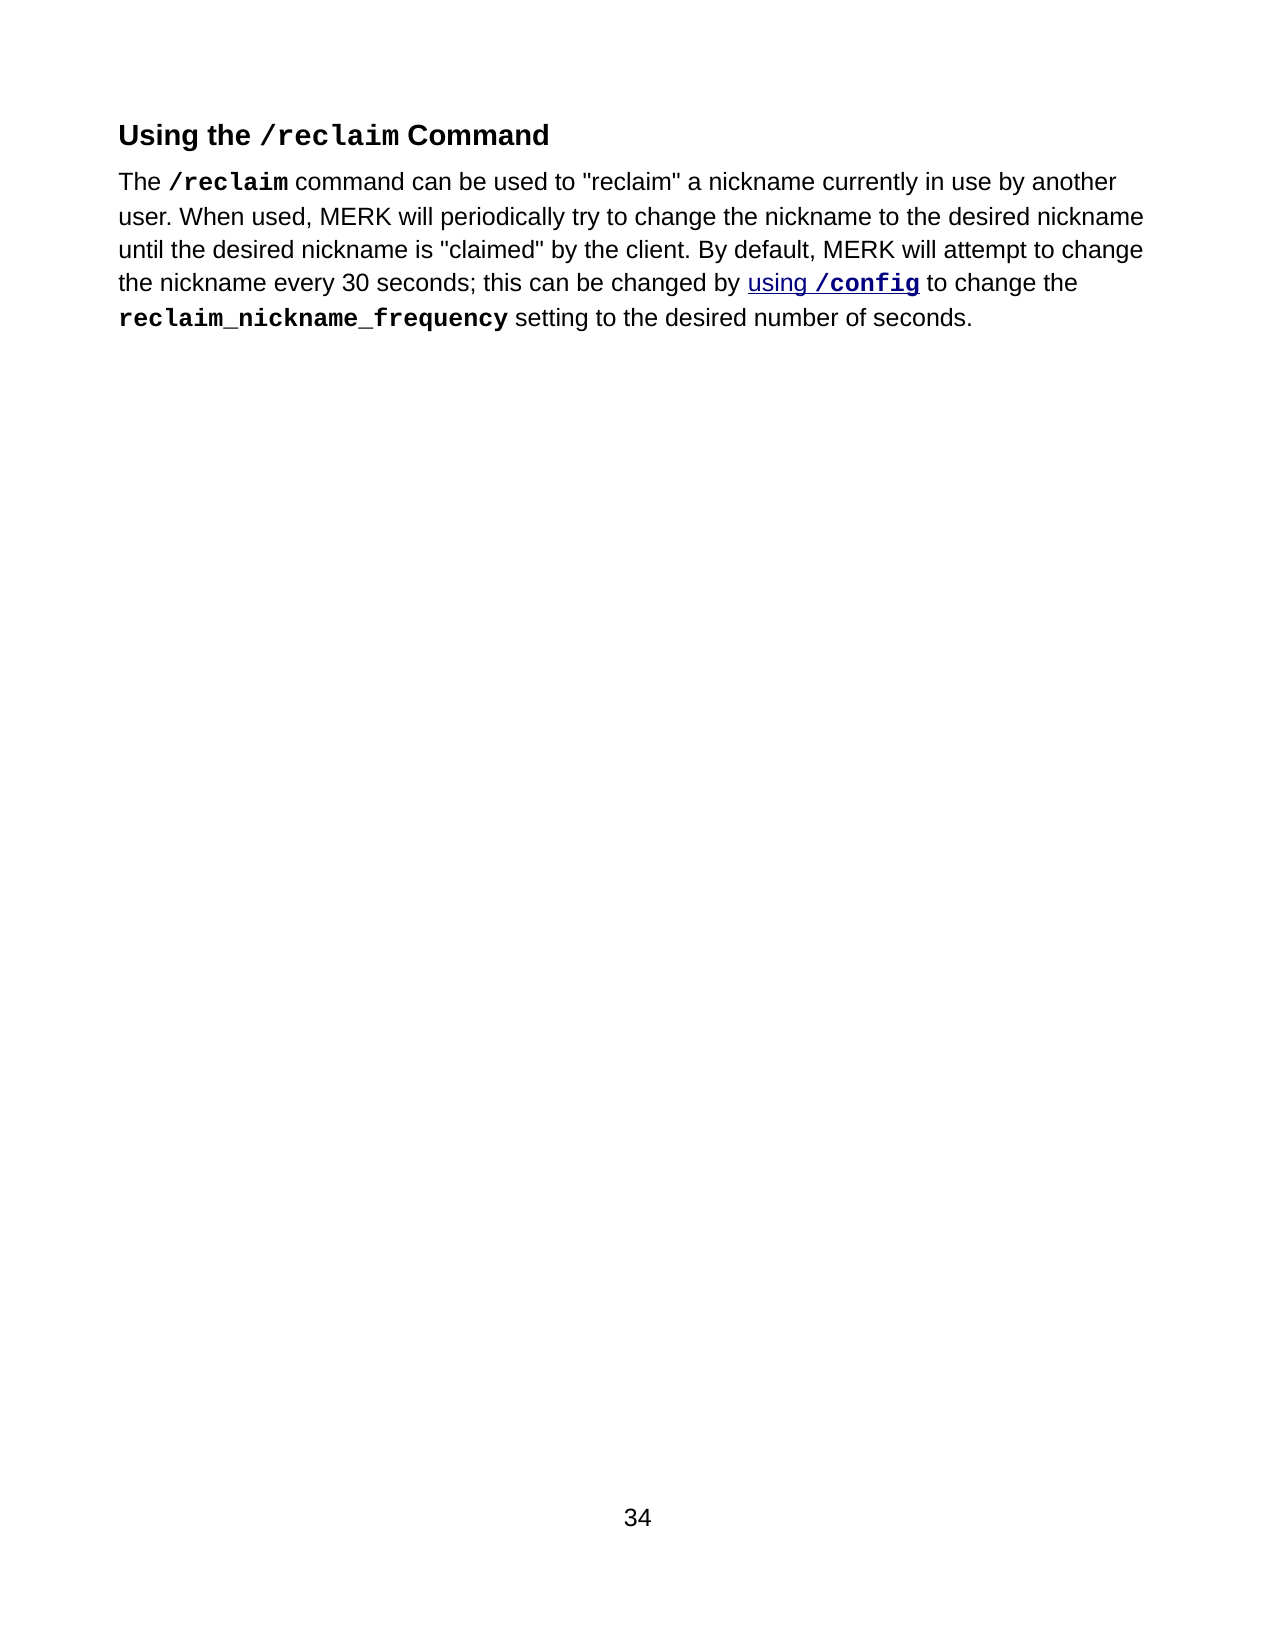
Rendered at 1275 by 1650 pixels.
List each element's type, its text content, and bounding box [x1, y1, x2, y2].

text The /reclaim command can be used to "reclaim" a nickname currently in use by another user. When used, MERK will periodically try to change the nickname to the desired nickname until the desired nickname is "claimed" by the client. By default, MERK will attempt to change the nickname every 30 seconds; this can be changed by using /config to change the reclaim_nickname_frequency setting to the desired number of seconds. [118, 167, 1157, 334]
subtitle Using the /reclaim Command [118, 118, 1157, 154]
